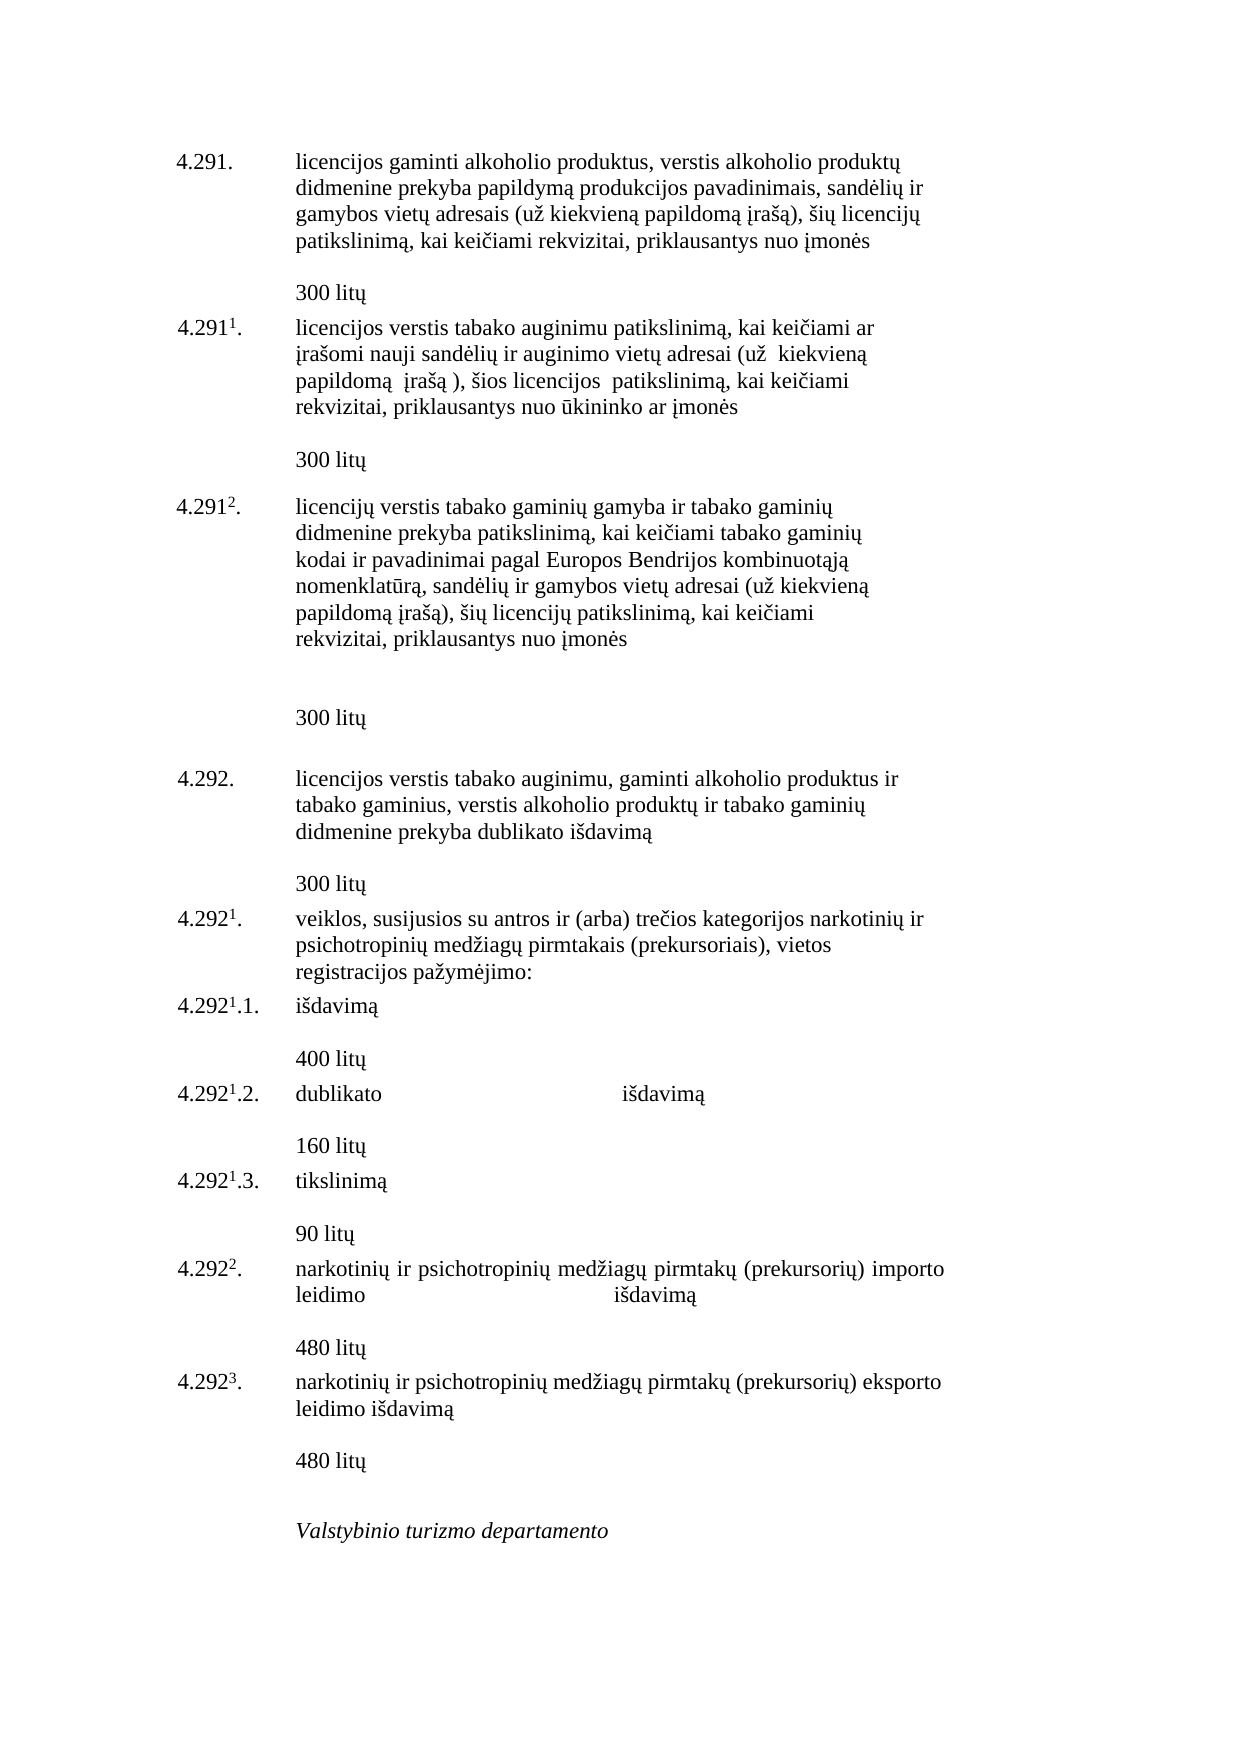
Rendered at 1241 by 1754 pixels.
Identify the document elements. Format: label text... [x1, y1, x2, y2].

text Valstybinio turizmo departamento [295, 1517, 945, 1543]
text 4.2911. licencijos verstis tabako auginimu patikslinimą, kai keičiami ar įrašomi nauji sandėlių ir auginimo vietų adresai (už kiekvieną papildomą įrašą ), šios licencijos patikslinimą, kai keičiami rekvizitai, priklausantys nuo ūkininko ar įmonės 300 litų [177, 314, 945, 472]
text 4.291. licencijos gaminti alkoholio produktus, verstis alkoholio produktų didmenine prekyba papildymą produkcijos pavadinimais, sandėlių ir gamybos vietų adresais (už kiekvieną papildomą įrašą), šių licencijų patikslinimą, kai keičiami rekvizitai, priklausantys nuo įmonės 300 litų [176, 148, 945, 306]
text 4.292. licencijos verstis tabako auginimu, gaminti alkoholio produktus ir tabako gaminius, verstis alkoholio produktų ir tabako gaminių didmenine prekyba dublikato išdavimą 300 litų [177, 765, 945, 897]
text 4.2921.2. dublikato išdavimą 160 litų [177, 1080, 945, 1159]
text 4.2922. narkotinių ir psichotropinių medžiagų pirmtakų (prekursorių) importo leidimo išdavimą 480 litų [177, 1255, 945, 1360]
text 4.2921.3. tikslinimą 90 litų [177, 1167, 945, 1246]
text 4.2921.1. išdavimą 400 litų [177, 992, 945, 1072]
text 4.2912. licencijų verstis tabako gaminių gamyba ir tabako gaminių didmenine prekyba patikslinimą, kai keičiami tabako gaminių kodai ir pavadinimai pagal Europos Bendrijos kombinuotąją nomenklatūrą, sandėlių ir gamybos vietų adresai (už kiekvieną papildomą įrašą), šių licencijų patikslinimą, kai keičiami rekvizitai, priklausantys nuo įmonės 300 litų [176, 493, 886, 730]
text 4.2921. veiklos, susijusios su antros ir (arba) trečios kategorijos narkotinių ir psichotropinių medžiagų pirmtakais (prekursoriais), vietos registracijos pažymėjimo: [177, 905, 945, 984]
text 4.2923. narkotinių ir psichotropinių medžiagų pirmtakų (prekursorių) eksporto leidimo išdavimą 480 litų [177, 1368, 945, 1474]
